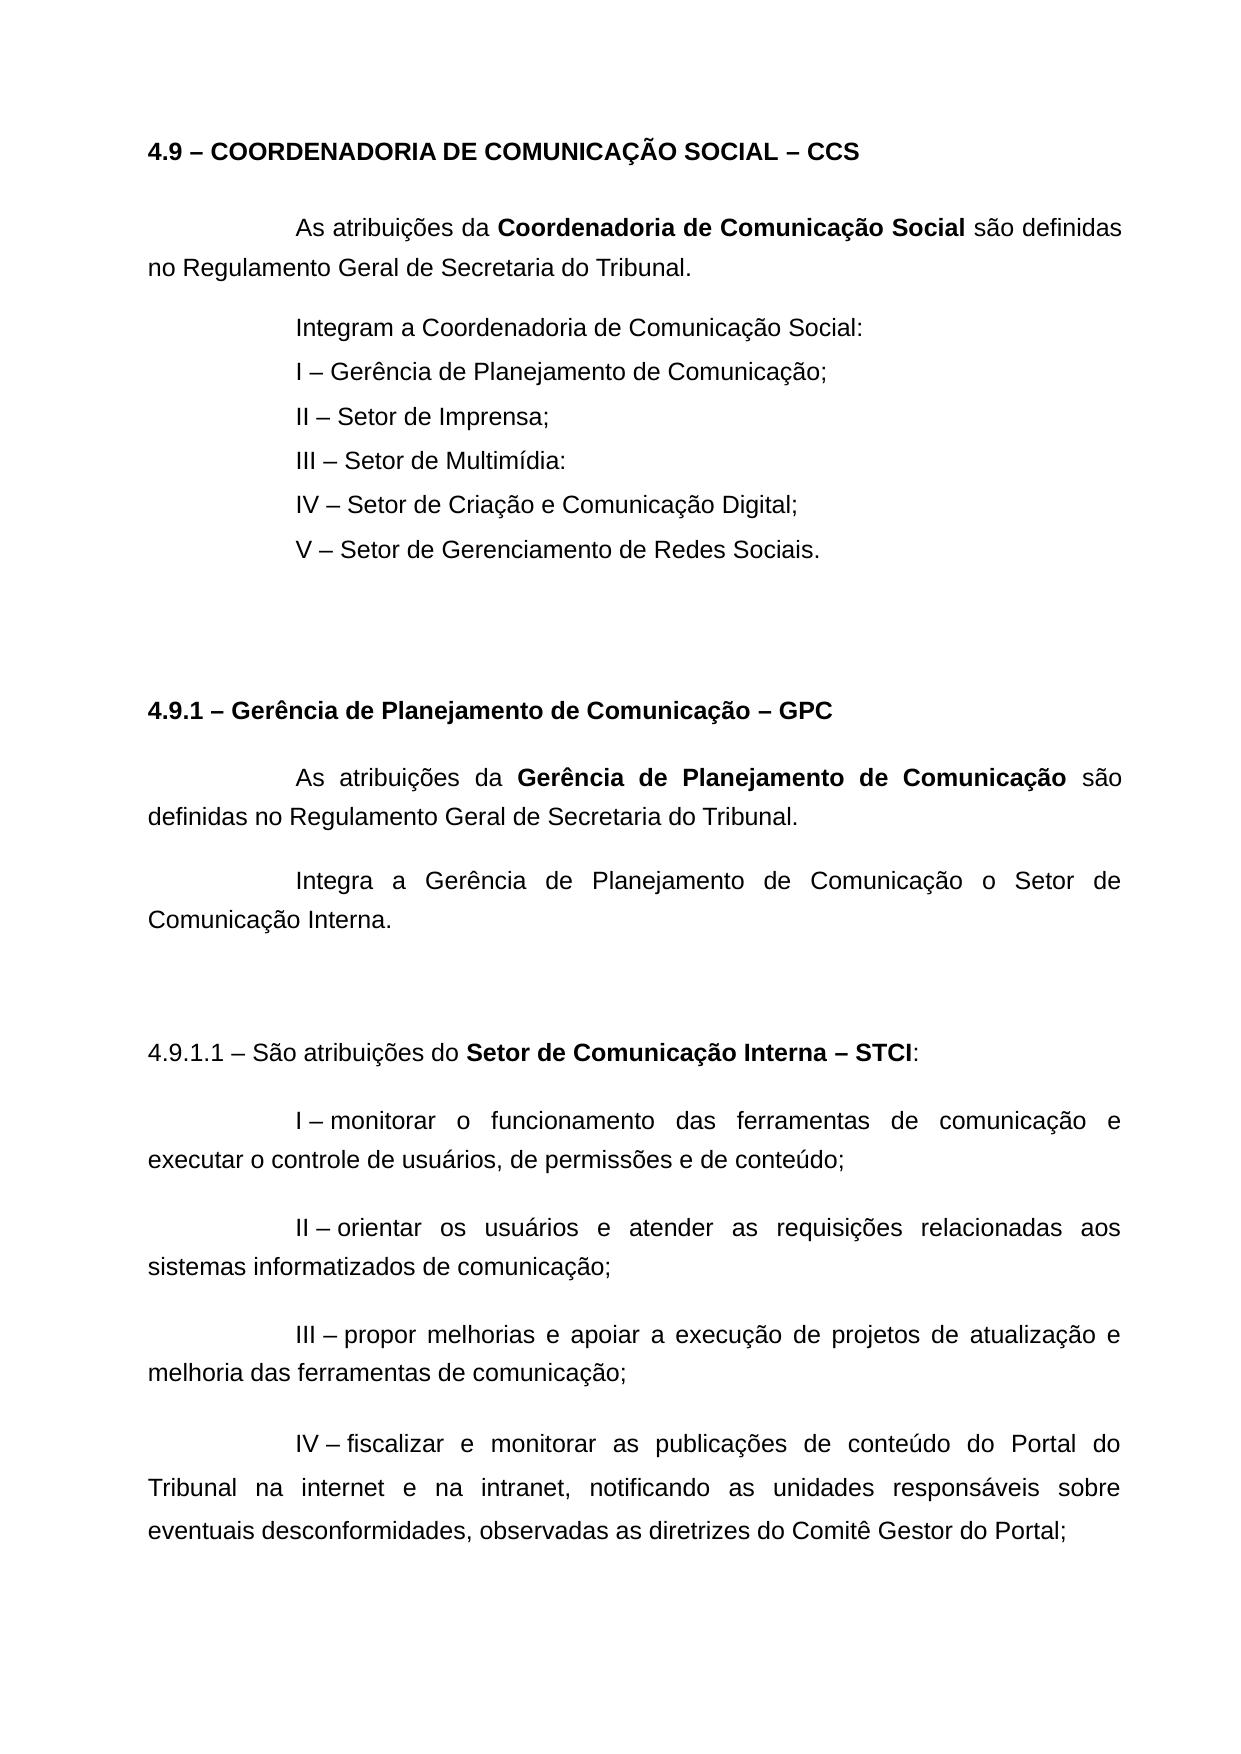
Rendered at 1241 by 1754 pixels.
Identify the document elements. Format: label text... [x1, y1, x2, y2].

subtitle 4.9.1 – Gerência de Planejamento de Comunicação – GPC [148, 696, 1122, 725]
text II – orientar os usuários e atender as requisições relacionadas aos sistemas informatizados de comunicação; [148, 1213, 1122, 1281]
text Integra a Gerência de Planejamento de Comunicação o Setor de Comunicação Interna. [148, 866, 1122, 933]
text III – propor melhorias e apoiar a execução de projetos de atualização e melhoria das ferramentas de comunicação; [148, 1320, 1122, 1387]
text IV – fiscalizar e monitorar as publicações de conteúdo do Portal do Tribunal na internet e na intranet, notificando as unidades responsáveis sobre eventuais desconformidades, observadas as diretrizes do Comitê Gestor do Portal; [148, 1429, 1122, 1544]
text I – monitorar o funcionamento das ferramentas de comunicação e executar o controle de usuários, de permissões e de conteúdo; [148, 1106, 1122, 1174]
text III – Setor de Multimídia: [148, 446, 1122, 475]
subtitle 4.9 – COORDENADORIA DE COMUNICAÇÃO SOCIAL – CCS [148, 137, 1122, 166]
text II – Setor de Imprensa; [148, 402, 1122, 431]
text Integram a Coordenadoria de Comunicação Social: [148, 313, 1122, 342]
subtitle 4.9.1.1 – São atribuições do Setor de Comunicação Interna – STCI: [148, 1038, 1122, 1067]
text IV – Setor de Criação e Comunicação Digital; [148, 491, 1122, 519]
text As atribuições da Gerência de Planejamento de Comunicação são definidas no Regulamento Geral de Secretaria do Tribunal. [148, 763, 1122, 831]
text As atribuições da Coordenadoria de Comunicação Social são definidas no Regulamento Geral de Secretaria do Tribunal. [148, 213, 1122, 282]
text I – Gerência de Planejamento de Comunicação; [148, 357, 1122, 386]
text V – Setor de Gerenciamento de Redes Sociais. [148, 535, 1122, 564]
